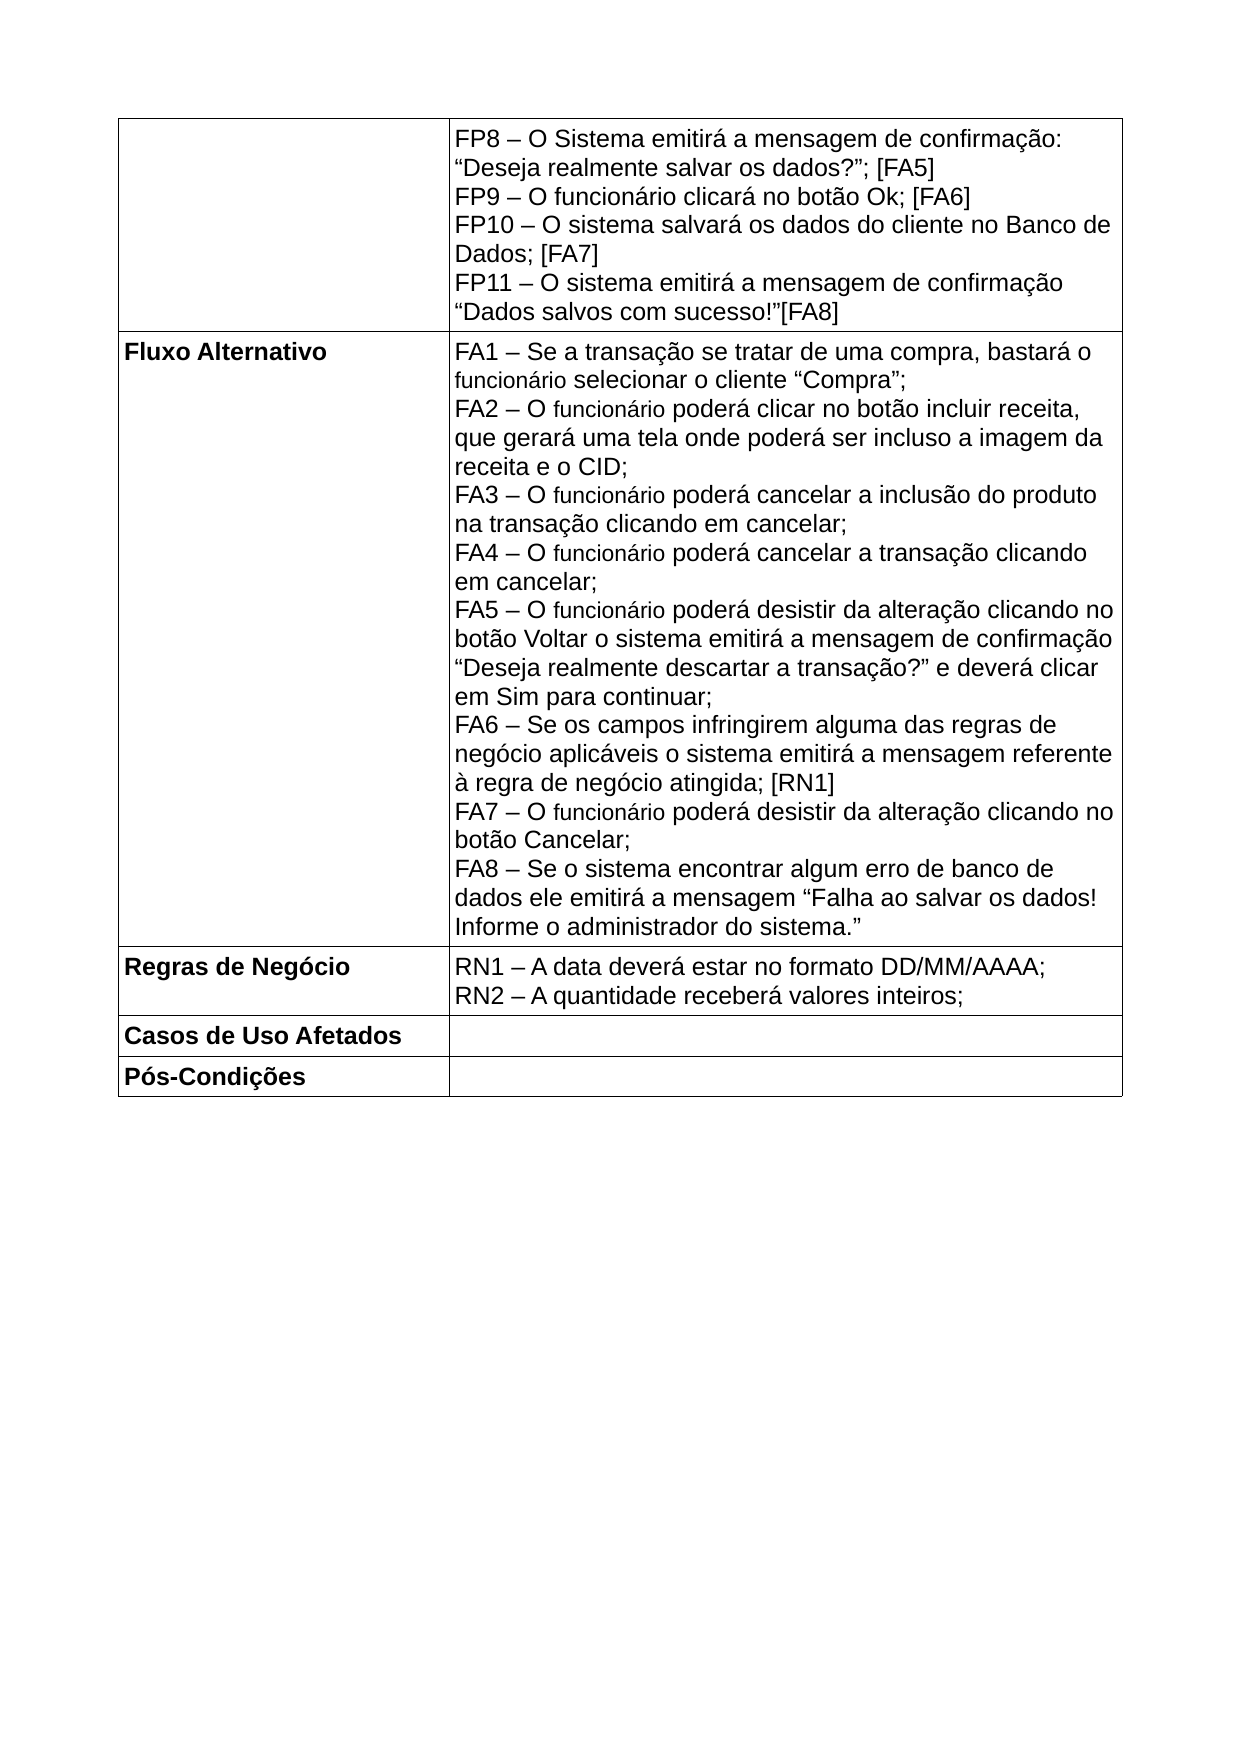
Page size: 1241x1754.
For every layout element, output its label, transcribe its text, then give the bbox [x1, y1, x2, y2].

table_cell Fluxo Alternativo [119, 332, 449, 946]
table_cell Casos de Uso Afetados [119, 1016, 449, 1056]
table_cell [450, 1016, 1122, 1056]
table_cell RN1 – A data deverá estar no formato DD/MM/AAAA; RN2 – A quantidade receberá valores inteiros; [450, 947, 1122, 1015]
table_cell [450, 1057, 1122, 1096]
table_cell Pós-Condições [119, 1057, 449, 1096]
table_cell FA1 – Se a transação se tratar de uma compra, bastará o funcionário selecionar o cliente “Compra”; FA2 – O funcionário poderá clicar no botão incluir receita, que gerará uma tela onde poderá ser incluso a imagem da receita e o CID; FA3 – O funcionário poderá cancelar a inclusão do produto na transação clicando em cancelar; FA4 – O funcionário poderá cancelar a transação clicando em cancelar; FA5 – O funcionário poderá desistir da alteração clicando no botão Voltar o sistema emitirá a mensagem de confirmação “Deseja realmente descartar a transação?” e deverá clicar em Sim para continuar; FA6 – Se os campos infringirem alguma das regras de negócio aplicáveis o sistema emitirá a mensagem referente à regra de negócio atingida; [RN1] FA7 – O funcionário poderá desistir da alteração clicando no botão Cancelar; FA8 – Se o sistema encontrar algum erro de banco de dados ele emitirá a mensagem “Falha ao salvar os dados! Informe o administrador do sistema.” [450, 332, 1122, 946]
table_cell FP8 – O Sistema emitirá a mensagem de confirmação: “Deseja realmente salvar os dados?”; [FA5] FP9 – O funcionário clicará no botão Ok; [FA6] FP10 – O sistema salvará os dados do cliente no Banco de Dados; [FA7] FP11 – O sistema emitirá a mensagem de confirmação “Dados salvos com sucesso!”[FA8] [450, 119, 1122, 331]
table_cell Regras de Negócio [119, 947, 449, 1015]
table_cell [119, 119, 449, 331]
